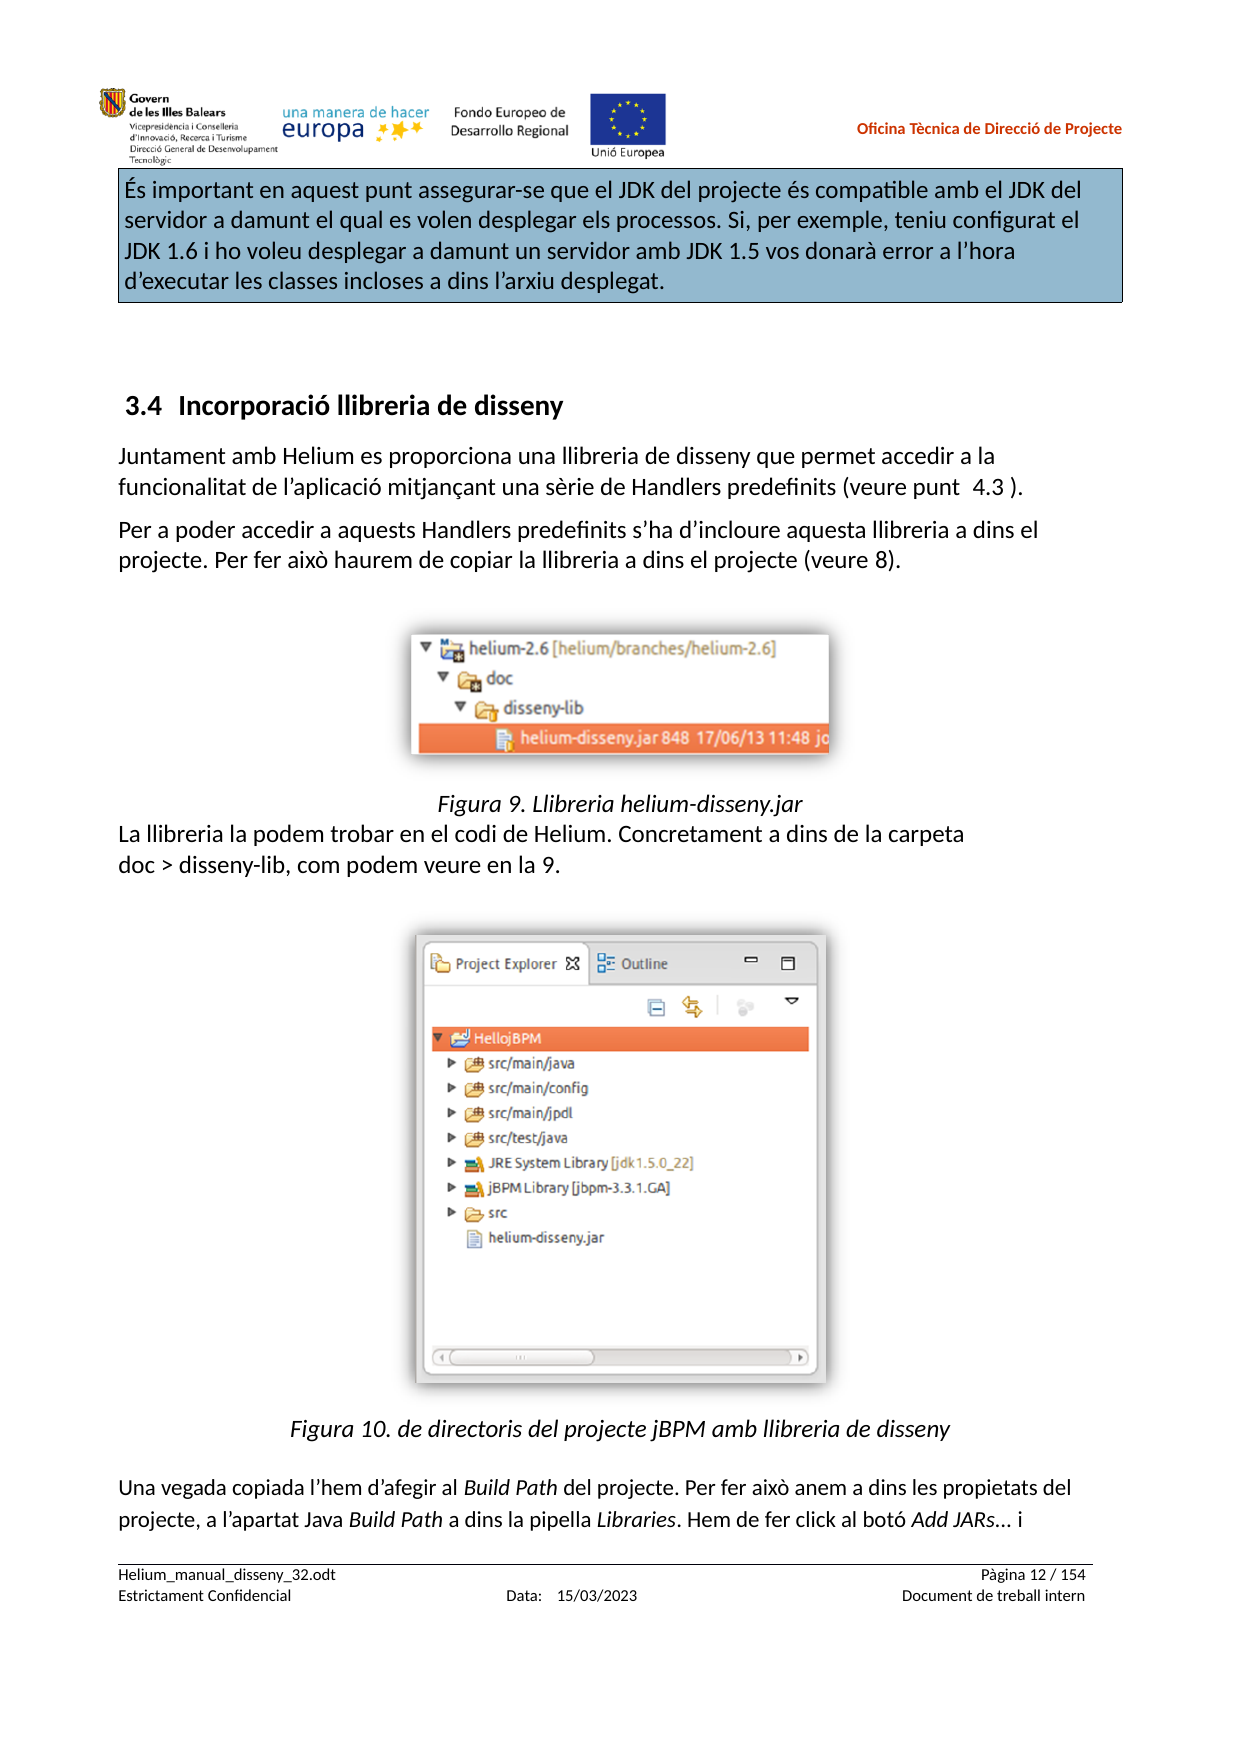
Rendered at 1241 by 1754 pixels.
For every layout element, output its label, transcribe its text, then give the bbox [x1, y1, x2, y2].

text Juntament amb Helium es proporciona una llibreria de disseny que permet accedir a la funcionalitat de l’aplicació mitjançant una sèrie de Handlers predefinits (veure punt 4.3 ). [118, 441, 1122, 502]
text La llibreria la podem trobar en el codi de Helium. Concretament a dins de la carpeta doc > disseny-lib, com podem veure en la 9. [118, 588, 1122, 880]
text És important en aquest punt assegurar-se que el JDK del projecte és compatible amb el JDK del servidor a damunt el qual es volen desplegar els processos. Si, per exemple, teniu configurat el JDK 1.6 i ho voleu desplegar a damunt un servidor amb JDK 1.5 vos donarà error a l’hora d’executar les classes incloses a dins l’arxiu desplegat. [119, 169, 1122, 302]
picture [377, 600, 863, 789]
text Per a poder accedir a aquests Handlers predefinits s’ha d’incloure aquesta llibreria a dins el projecte. Per fer això haurem de copiar la llibreria a dins el projecte (veure 8). [118, 514, 1122, 575]
text Una vegada copiada l’hem d’afegir al Build Path del projecte. Per fer això anem a dins les propietats del projecte, a l’apartat Java Build Path a dins la pipella Libraries. Hem de fer click al botó Add JARs... i [118, 892, 1122, 1533]
subtitle Incorporació llibreria de disseny [118, 387, 1122, 423]
text Figura 9. Llibreria helium-disseny.jar [378, 789, 863, 819]
picture [384, 904, 856, 1413]
picture [99, 87, 668, 166]
text Figura 10. de directoris del projecte jBPM amb llibreria de disseny [273, 905, 967, 1443]
